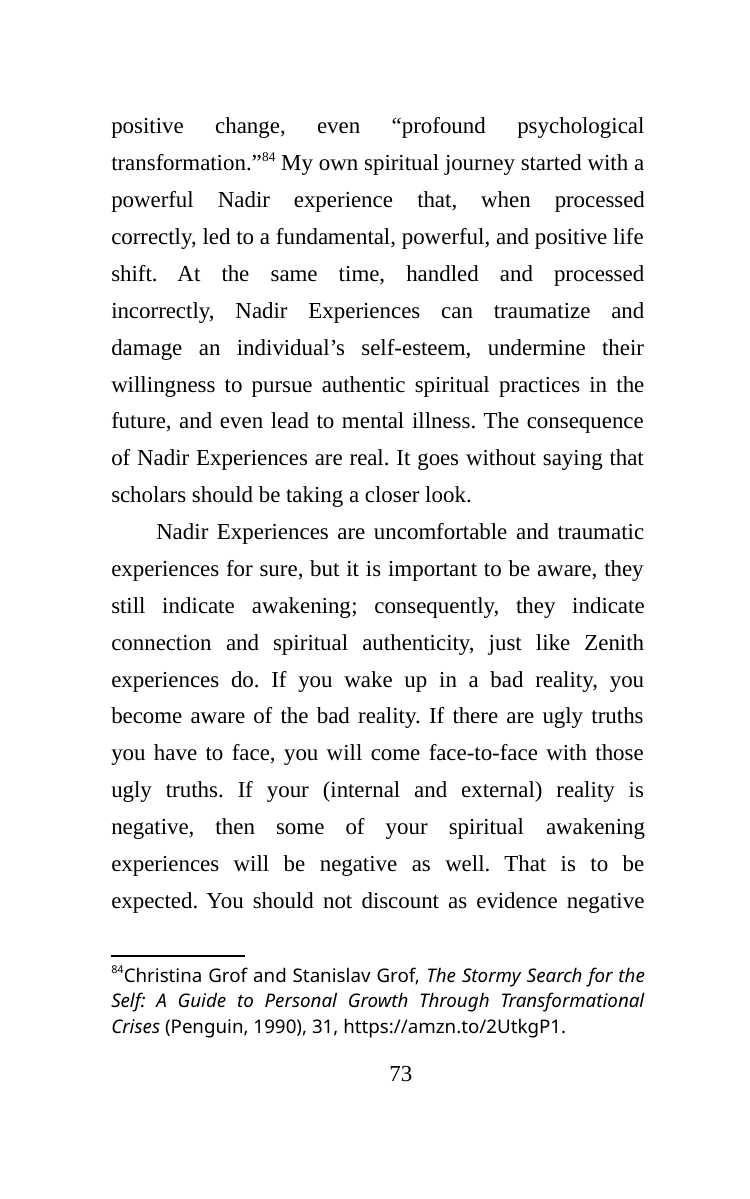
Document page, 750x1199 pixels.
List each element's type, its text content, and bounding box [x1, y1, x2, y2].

text positive change, even “profound psychological transformation.” My own spiritual journey started with a powerful Nadir experience that, when processed correctly, led to a fundamental, powerful, and positive life shift. At the same time, handled and processed incorrectly, Nadir Experiences can traumatize and damage an individual’s self-esteem, undermine their willingness to pursue authentic spiritual practices in the future, and even lead to mental illness. The consequence of Nadir Experiences are real. It goes without saying that scholars should be taking a closer look. [111, 112, 645, 508]
text Christina Grof and Stanislav Grof, The Stormy Search for the Self: A Guide to Personal Growth Through Transformational Crises (Penguin, 1990), 31, https://amzn.to/2UtkgP1. [111, 962, 645, 1039]
text Nadir Experiences are uncomfortable and traumatic experiences for sure, but it is important to be aware, they still indicate awakening; consequently, they indicate connection and spiritual authenticity, just like Zenith experiences do. If you wake up in a bad reality, you become aware of the bad reality. If there are ugly truths you have to face, you will come face-to-face with those ugly truths. If your (internal and external) reality is negative, then some of your spiritual awakening experiences will be negative as well. That is to be expected. You should not discount as evidence negative [111, 518, 645, 913]
